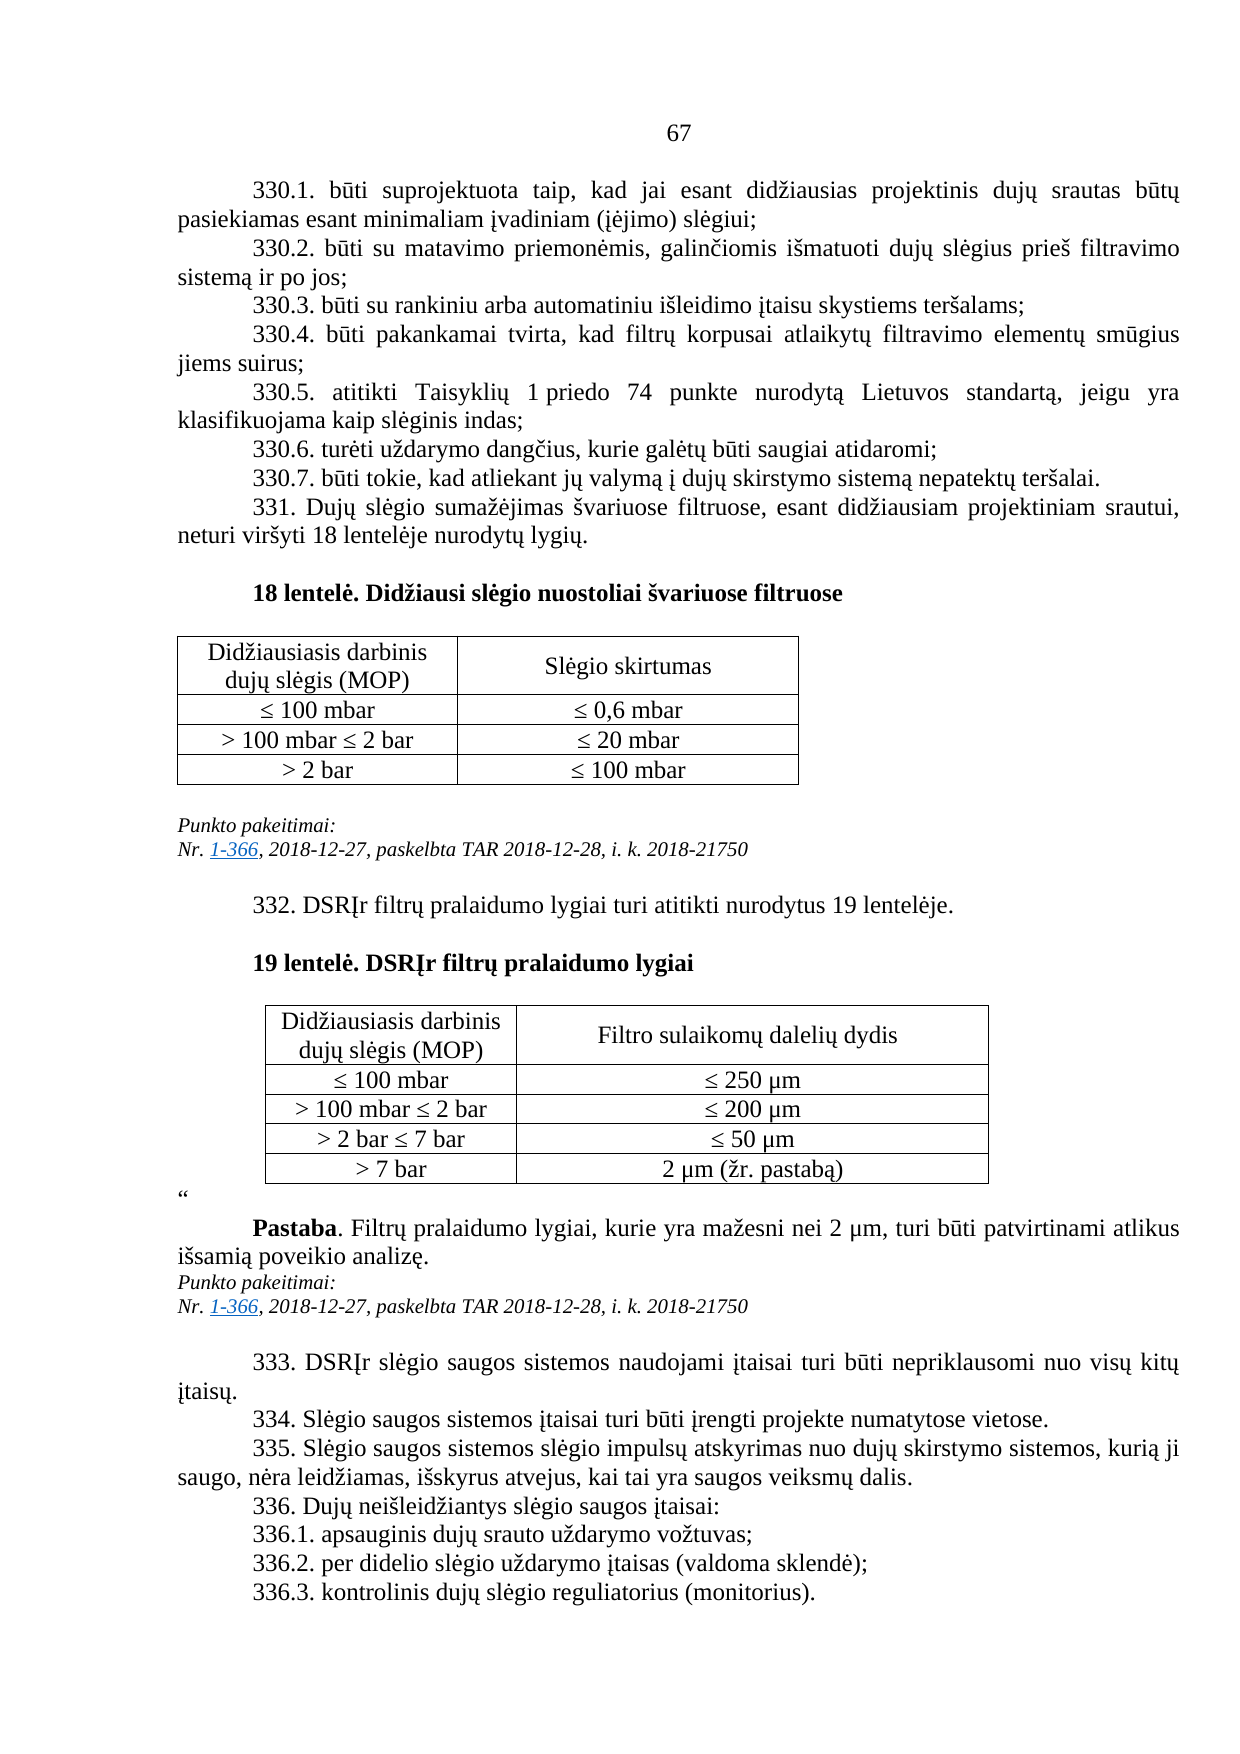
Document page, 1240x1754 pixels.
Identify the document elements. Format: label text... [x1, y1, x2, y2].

table_cell > 100 mbar ≤ 2 bar [266, 1095, 516, 1123]
text Pastaba. Filtrų pralaidumo lygiai, kurie yra mažesni nei 2 μm, turi būti patvirtinami atlikus išsamią poveikio analizę. [177, 1213, 1181, 1270]
text 333. DSRĮr slėgio saugos sistemos naudojami įtaisai turi būti nepriklausomi nuo visų kitų įtaisų. [177, 1347, 1181, 1404]
table_cell ≤ 100 mbar [266, 1065, 516, 1093]
table_cell 2 μm (žr. pastabą) [517, 1154, 988, 1183]
text Nr. 1-366, 2018-12-27, paskelbta TAR 2018-12-28, i. k. 2018-21750 [177, 1294, 1181, 1318]
table_header Didžiausiasis darbinis dujų slėgis (MOP) [178, 637, 457, 694]
text 336.3. kontrolinis dujų slėgio reguliatorius (monitorius). [252, 1577, 1181, 1606]
text 330.7. būti tokie, kad atliekant jų valymą į dujų skirstymo sistemą nepatektų teršalai. [177, 463, 1181, 492]
table_cell > 7 bar [266, 1154, 516, 1183]
text 335. Slėgio saugos sistemos slėgio impulsų atskyrimas nuo dujų skirstymo sistemos, kurią ji saugo, nėra leidžiamas, išskyrus atvejus, kai tai yra saugos veiksmų dalis. [177, 1433, 1181, 1491]
table_cell ≤ 100 mbar [458, 755, 798, 783]
text 336.1. apsauginis dujų srauto uždarymo vožtuvas; [252, 1519, 1181, 1548]
text 332. DSRĮr filtrų pralaidumo lygiai turi atitikti nurodytus 19 lentelėje. [177, 890, 1181, 919]
text 334. Slėgio saugos sistemos įtaisai turi būti įrengti projekte numatytose vietose. [177, 1404, 1181, 1433]
table_cell ≤ 0,6 mbar [458, 695, 798, 724]
table_cell ≤ 200 μm [517, 1095, 988, 1123]
text Punkto pakeitimai: [177, 813, 1181, 837]
text 330.3. būti su rankiniu arba automatiniu išleidimo įtaisu skystiems teršalams; [177, 291, 1181, 319]
text 336. Dujų neišleidžiantys slėgio saugos įtaisai: [177, 1491, 1181, 1519]
text 330.6. turėti uždarymo dangčius, kurie galėtų būti saugiai atidaromi; [177, 434, 1181, 463]
table_cell > 2 bar [178, 755, 457, 783]
text Nr. 1-366, 2018-12-27, paskelbta TAR 2018-12-28, i. k. 2018-21750 [177, 837, 1181, 861]
text 330.5. atitikti Taisyklių 1 priedo 74 punkte nurodytą Lietuvos standartą, jeigu yra klasifikuojama kaip slėginis indas; [177, 377, 1181, 434]
table_header Slėgio skirtumas [458, 637, 798, 694]
text 330.2. būti su matavimo priemonėmis, galinčiomis išmatuoti dujų slėgius prieš filtravimo sistemą ir po jos; [177, 233, 1181, 291]
text 330.1. būti suprojektuota taip, kad jai esant didžiausias projektinis dujų srautas būtų pasiekiamas esant minimaliam įvadiniam (įėjimo) slėgiui; [177, 176, 1181, 233]
text 18 lentelė. Didžiausi slėgio nuostoliai švariuose filtruose [177, 578, 1181, 607]
table_cell > 2 bar ≤ 7 bar [266, 1124, 516, 1153]
table_cell ≤ 250 μm [517, 1065, 988, 1093]
table_cell > 100 mbar ≤ 2 bar [178, 725, 457, 754]
table_cell ≤ 50 μm [517, 1124, 988, 1153]
text 19 lentelė. DSRĮr filtrų pralaidumo lygiai [177, 948, 1181, 976]
text 330.4. būti pakankamai tvirta, kad filtrų korpusai atlaikytų filtravimo elementų smūgius jiems suirus; [177, 319, 1181, 377]
text 331. Dujų slėgio sumažėjimas švariuose filtruose, esant didžiausiam projektiniam srautui, neturi viršyti 18 lentelėje nurodytų lygių. [177, 492, 1181, 549]
table_cell ≤ 20 mbar [458, 725, 798, 754]
table_cell ≤ 100 mbar [178, 695, 457, 724]
table_header Filtro sulaikomų dalelių dydis [517, 1006, 988, 1064]
text 336.2. per didelio slėgio uždarymo įtaisas (valdoma sklendė); [252, 1548, 1181, 1577]
table_header Didžiausiasis darbinis dujų slėgis (MOP) [266, 1006, 516, 1064]
text “ [177, 1184, 1027, 1213]
text Punkto pakeitimai: [177, 1270, 1181, 1294]
